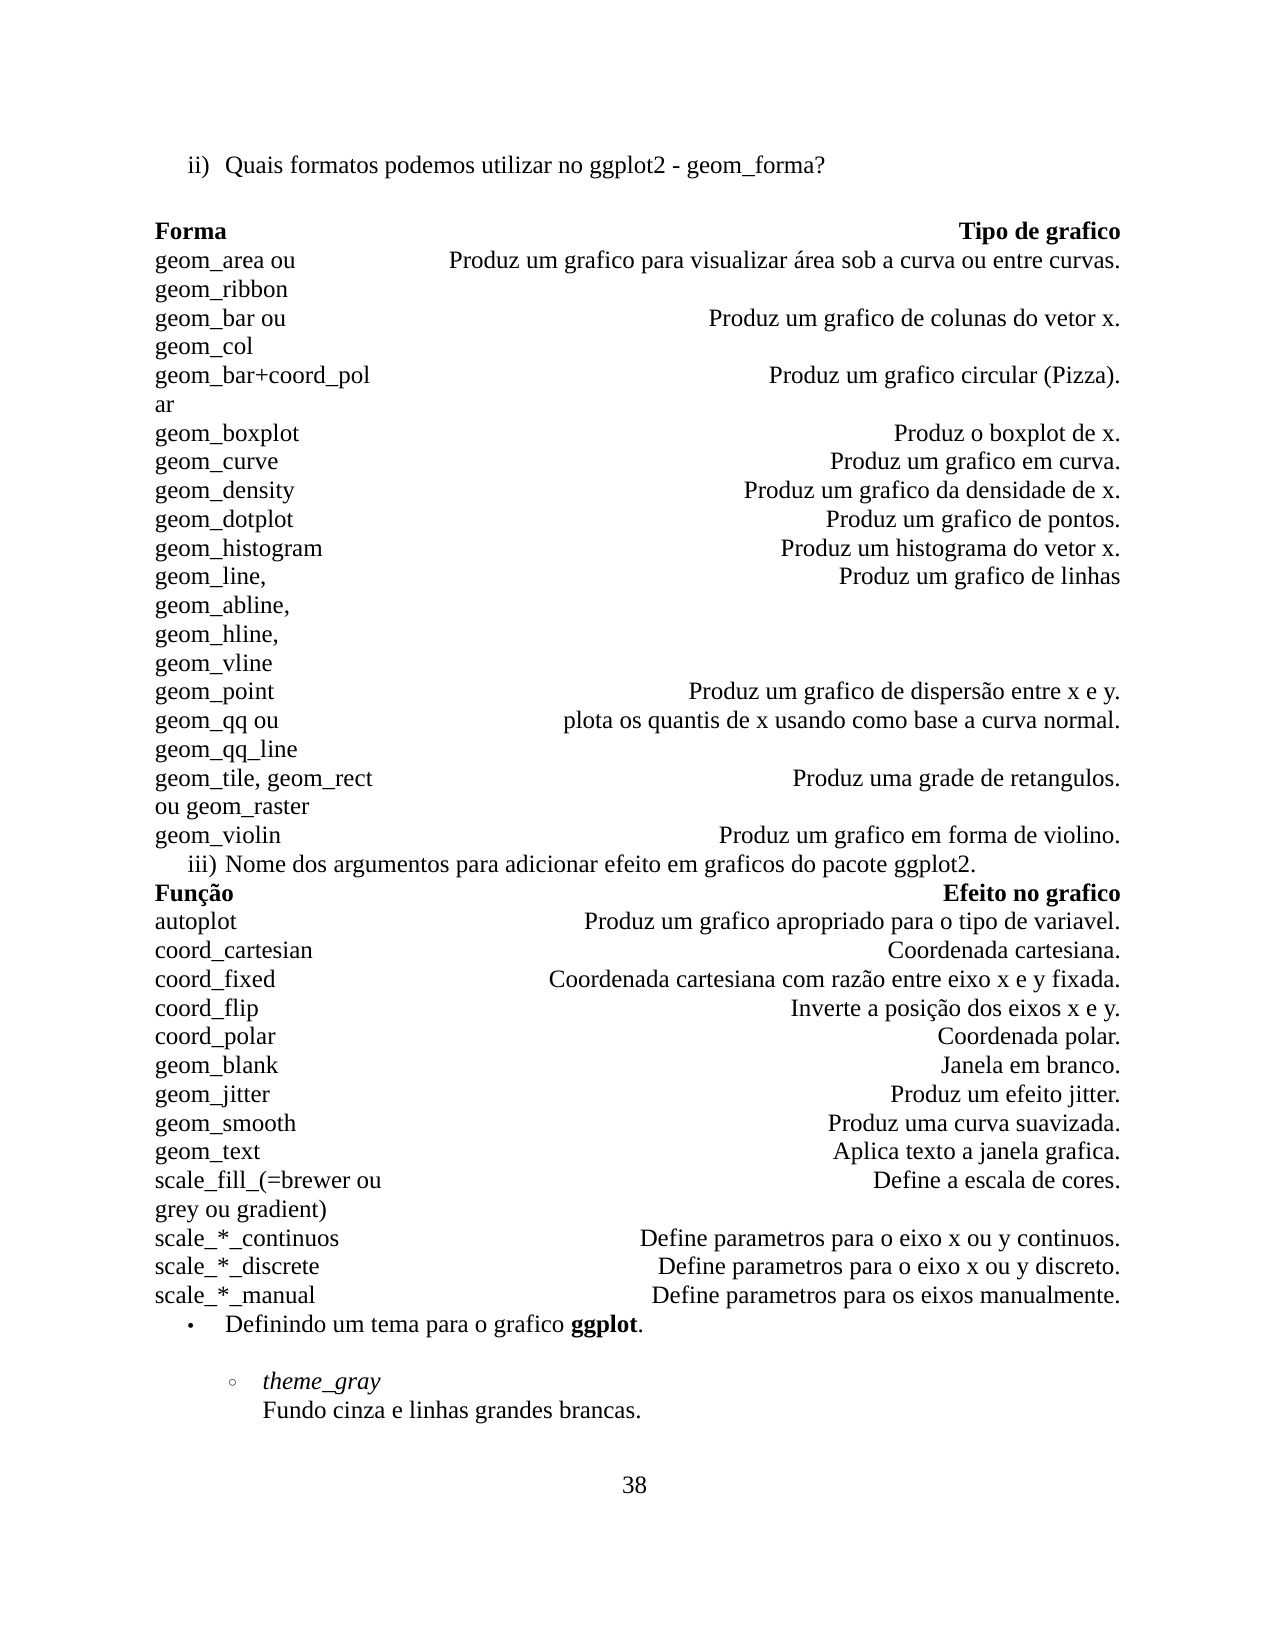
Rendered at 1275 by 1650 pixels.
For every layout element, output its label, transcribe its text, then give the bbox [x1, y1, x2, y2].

table_cell scale_*_discrete [150, 1251, 394, 1280]
table_cell Produz um grafico para visualizar área sob a curva ou entre curvas. [382, 245, 1125, 303]
table_cell Produz um histograma do vetor x. [382, 533, 1125, 561]
table_header Forma [150, 216, 382, 245]
table_header Função [150, 878, 394, 906]
table_header Efeito no grafico [394, 878, 1125, 906]
table_cell coord_polar [150, 1021, 394, 1050]
table_cell Coordenada polar. [394, 1021, 1125, 1050]
table_cell geom_bar+coord_polar [150, 360, 382, 418]
table_cell Define parametros para o eixo x ou y continuos. [394, 1223, 1125, 1251]
table_cell Produz um grafico em forma de violino. [382, 820, 1125, 849]
table_cell Define parametros para os eixos manualmente. [394, 1280, 1125, 1309]
table_cell Define parametros para o eixo x ou y discreto. [394, 1251, 1125, 1280]
table_cell coord_cartesian [150, 935, 394, 964]
table_cell scale_*_manual [150, 1280, 394, 1309]
table_cell Produz um grafico de colunas do vetor x. [382, 303, 1125, 360]
table_cell geom_text [150, 1136, 394, 1165]
table_cell Produz um efeito jitter. [394, 1079, 1125, 1108]
table_cell Produz um grafico apropriado para o tipo de variavel. [394, 906, 1125, 935]
table_cell geom_jitter [150, 1079, 394, 1108]
table_cell geom_qq ou geom_qq_line [150, 705, 382, 763]
table_cell Coordenada cartesiana. [394, 935, 1125, 964]
table_cell scale_fill_(=brewer ou grey ou gradient) [150, 1165, 394, 1223]
table_cell geom_tile, geom_rect ou geom_raster [150, 763, 382, 820]
table_cell Janela em branco. [394, 1050, 1125, 1079]
table_cell Produz o boxplot de x. [382, 418, 1125, 446]
list Quais formatos podemos utilizar no ggplot2 - geom_forma? [187, 150, 1125, 207]
table_header Tipo de grafico [382, 216, 1125, 245]
list Nome dos argumentos para adicionar efeito em graficos do pacote ggplot2. [187, 849, 1125, 878]
table_cell geom_boxplot [150, 418, 382, 446]
table_cell Produz uma curva suavizada. [394, 1108, 1125, 1136]
table_cell geom_area ou geom_ribbon [150, 245, 382, 303]
table_cell Produz um grafico circular (Pizza). [382, 360, 1125, 418]
table_cell Produz um grafico de pontos. [382, 504, 1125, 533]
table_cell Aplica texto a janela grafica. [394, 1136, 1125, 1165]
table_cell Produz um grafico de linhas [382, 561, 1125, 676]
table_cell geom_point [150, 676, 382, 705]
table_cell coord_flip [150, 993, 394, 1021]
table_cell Define a escala de cores. [394, 1165, 1125, 1223]
table_cell Produz um grafico em curva. [382, 446, 1125, 475]
table_cell geom_histogram [150, 533, 382, 561]
table_cell Produz uma grade de retangulos. [382, 763, 1125, 820]
table_cell coord_fixed [150, 964, 394, 993]
table_cell geom_violin [150, 820, 382, 849]
table_cell Produz um grafico de dispersão entre x e y. [382, 676, 1125, 705]
table_cell Coordenada cartesiana com razão entre eixo x e y fixada. [394, 964, 1125, 993]
table_cell autoplot [150, 906, 394, 935]
table_cell Produz um grafico da densidade de x. [382, 475, 1125, 504]
table_cell geom_curve [150, 446, 382, 475]
table_cell geom_dotplot [150, 504, 382, 533]
list theme_gray Fundo cinza e linhas grandes brancas. [225, 1366, 1125, 1424]
table_cell geom_blank [150, 1050, 394, 1079]
table_cell Inverte a posição dos eixos x e y. [394, 993, 1125, 1021]
table_cell geom_smooth [150, 1108, 394, 1136]
table_cell geom_density [150, 475, 382, 504]
table_cell geom_bar ou geom_col [150, 303, 382, 360]
table_cell plota os quantis de x usando como base a curva normal. [382, 705, 1125, 763]
list Definindo um tema para o grafico ggplot. [187, 1309, 1125, 1366]
table_cell geom_line, geom_abline, geom_hline, geom_vline [150, 561, 382, 676]
table_cell scale_*_continuos [150, 1223, 394, 1251]
